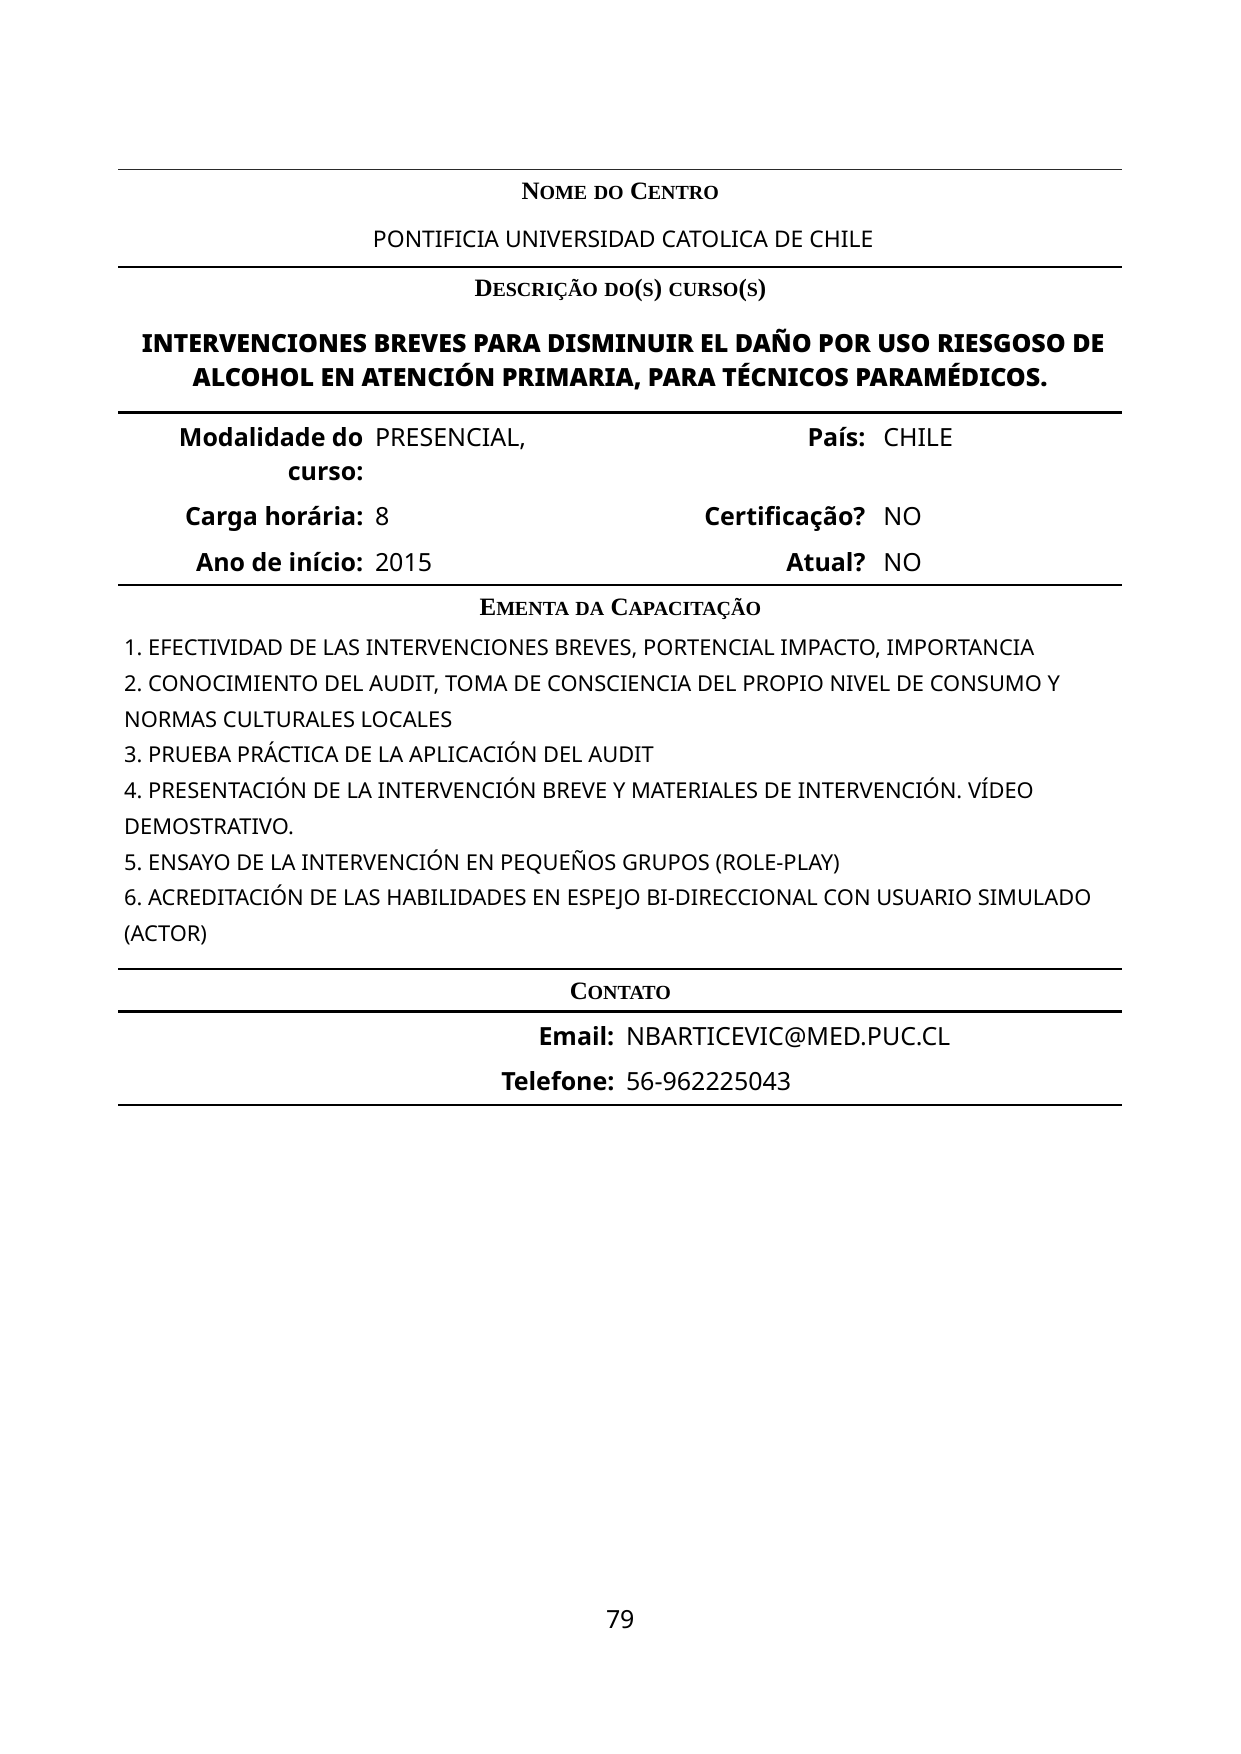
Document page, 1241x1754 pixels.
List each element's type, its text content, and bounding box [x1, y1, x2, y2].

table_cell NO [871, 539, 1122, 584]
table_cell Modalidade do curso: [118, 414, 369, 493]
table_cell Ano de início: [118, 539, 369, 584]
table_cell PONTIFICIA UNIVERSIDAD CATOLICA DE CHILE [118, 211, 1122, 266]
table_cell Email: [118, 1013, 620, 1058]
table_cell Atual? [620, 539, 871, 584]
table_cell CHILE [871, 414, 1122, 493]
table_cell 8 [369, 493, 620, 538]
table_cell Contato [118, 970, 1122, 1010]
table_cell NBARTICEVIC@MED.PUC.CL [620, 1013, 1122, 1058]
table_cell País: [620, 414, 871, 493]
table_cell PRESENCIAL, [369, 414, 620, 493]
table_cell Ementa da Capacitação [118, 586, 1122, 626]
table_cell Telefone: [118, 1058, 620, 1103]
table_cell NO [871, 493, 1122, 538]
table_cell INTERVENCIONES BREVES PARA DISMINUIR EL DAÑO POR USO RIESGOSO DE ALCOHOL EN ATENCIÓN PRIMARIA, PARA TÉCNICOS PARAMÉDICOS. [118, 308, 1122, 411]
table_cell Carga horária: [118, 493, 369, 538]
table_cell Descrição do(s) curso(s) [118, 268, 1122, 308]
table_cell 2015 [369, 539, 620, 584]
table_cell Certificação? [620, 493, 871, 538]
table_cell 1. EFECTIVIDAD DE LAS INTERVENCIONES BREVES, PORTENCIAL IMPACTO, IMPORTANCIA 2. CONOCIMIENTO DEL AUDIT, TOMA DE CONSCIENCIA DEL PROPIO NIVEL DE CONSUMO Y NORMAS CULTURALES LOCALES 3. PRUEBA PRÁCTICA DE LA APLICACIÓN DEL AUDIT 4. PRESENTACIÓN DE LA INTERVENCIÓN BREVE Y MATERIALES DE INTERVENCIÓN. VÍDEO DEMOSTRATIVO. 5. ENSAYO DE LA INTERVENCIÓN EN PEQUEÑOS GRUPOS (ROLE-PLAY) 6. ACREDITACIÓN DE LAS HABILIDADES EN ESPEJO BI-DIRECCIONAL CON USUARIO SIMULADO (ACTOR) [118, 626, 1122, 968]
table_header Nome do Centro [118, 171, 1122, 211]
table_cell 56-962225043 [620, 1058, 1122, 1103]
